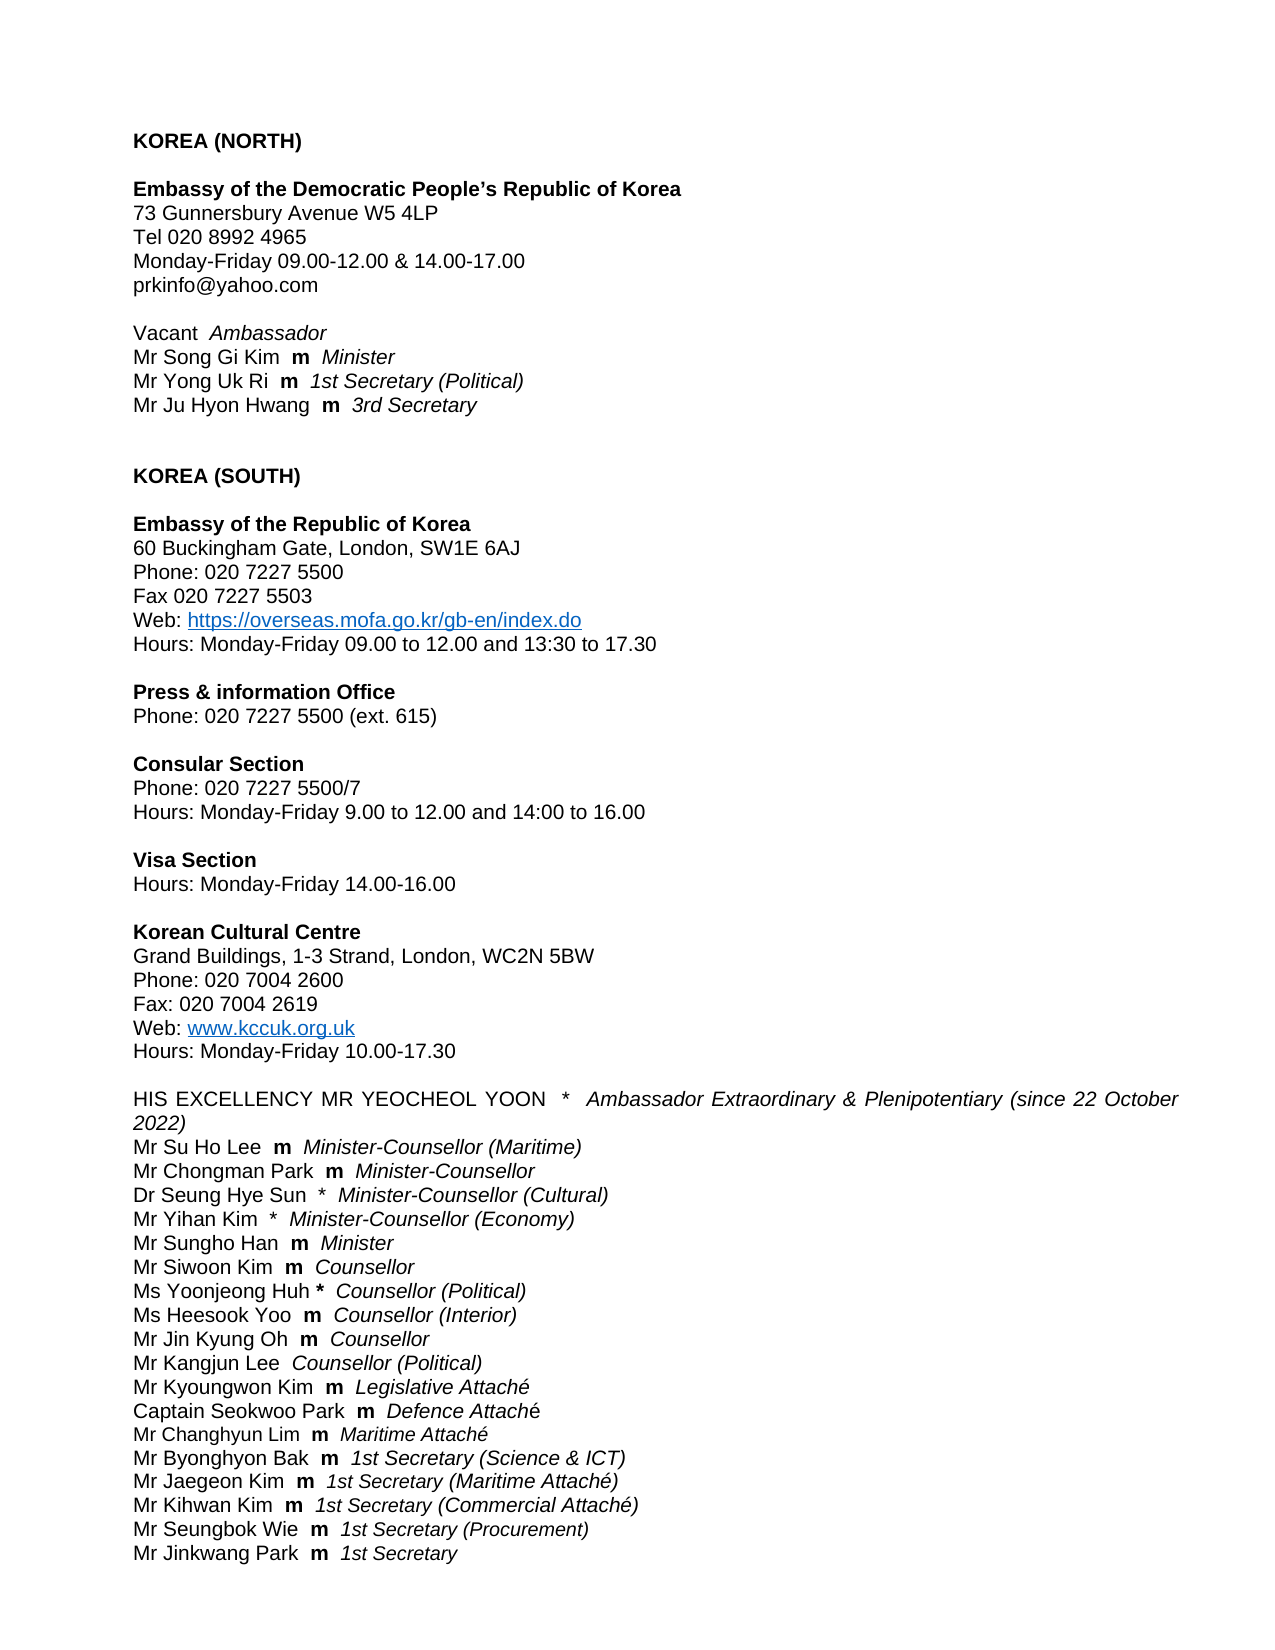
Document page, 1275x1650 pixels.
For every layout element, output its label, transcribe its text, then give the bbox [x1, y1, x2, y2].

text Mr Jin Kyung Oh m Counsellor [133, 1327, 1181, 1351]
text Consular Section [133, 752, 1181, 776]
text Embassy of the Democratic People’s Republic of Korea [133, 177, 1181, 201]
subtitle Visa Section [133, 848, 1181, 872]
text Mr Kihwan Kim m 1st Secretary (Commercial Attaché) [133, 1493, 1181, 1517]
text Phone: 020 7227 5500 [133, 560, 1181, 584]
text KOREA (NORTH) [133, 129, 1181, 153]
text prkinfo@yahoo.com [133, 273, 1181, 297]
text Mr Ju Hyon Hwang m 3rd Secretary [133, 392, 1181, 416]
text Mr Su Ho Lee m Minister-Counsellor (Maritime) [133, 1135, 1181, 1159]
text Captain Seokwoo Park m Defence Attaché [133, 1399, 1181, 1423]
text KOREA (SOUTH) [133, 464, 1181, 488]
text Mr Yihan Kim * Minister-Counsellor (Economy) [133, 1207, 1181, 1231]
text Hours: Monday-Friday 9.00 to 12.00 and 14:00 to 16.00 [133, 800, 1181, 824]
text Hours: Monday-Friday 10.00-17.30 [133, 1039, 1181, 1063]
text Mr Changhyun Lim m Maritime Attaché [133, 1423, 1181, 1445]
text Mr Sungho Han m Minister [133, 1231, 1181, 1255]
text Web: www.kccuk.org.uk [133, 1015, 1181, 1039]
text Hours: Monday-Friday 09.00 to 12.00 and 13:30 to 17.30 [133, 632, 1181, 656]
text Web: https://overseas.mofa.go.kr/gb-en/index.do [133, 608, 1181, 632]
text Vacant Ambassador [133, 321, 1181, 344]
text Fax: 020 7004 2619 [133, 991, 1181, 1015]
text Phone: 020 7227 5500 (ext. 615) [133, 704, 1181, 728]
text Grand Buildings, 1-3 Strand, London, WC2N 5BW [133, 943, 1181, 967]
text Mr Siwoon Kim m Counsellor [133, 1255, 1181, 1279]
text Fax 020 7227 5503 [133, 584, 1181, 608]
text Mr Song Gi Kim m Minister [133, 344, 1181, 368]
text Phone: 020 7004 2600 [133, 967, 1181, 991]
text Tel 020 8992 4965 [133, 225, 1181, 249]
text Mr Chongman Park m Minister-Counsellor [133, 1159, 1181, 1183]
text Dr Seung Hye Sun * Minister-Counsellor (Cultural) [133, 1183, 1181, 1207]
text Mr Kangjun Lee Counsellor (Political) [133, 1351, 1181, 1375]
text Mr Seungbok Wie m 1st Secretary (Procurement) [133, 1517, 1181, 1541]
text Mr Jinkwang Park m 1st Secretary [133, 1541, 1181, 1565]
text Monday-Friday 09.00-12.00 & 14.00-17.00 [133, 249, 1181, 273]
text 73 Gunnersbury Avenue W5 4LP [133, 201, 1181, 225]
text Ms Yoonjeong Huh * Counsellor (Political) [133, 1279, 1181, 1303]
text Korean Cultural Centre [133, 919, 1181, 943]
text HIS EXCELLENCY MR YEOCHEOL YOON * Ambassador Extraordinary & Plenipotentiary (since 22 October 2022) [133, 1087, 1181, 1135]
text Mr Yong Uk Ri m 1st Secretary (Political) [133, 368, 1181, 392]
text Ms Heesook Yoo m Counsellor (Interior) [133, 1303, 1181, 1327]
text Mr Jaegeon Kim m 1st Secretary (Maritime Attaché) [133, 1469, 1181, 1493]
subtitle Press & information Office [133, 680, 1181, 704]
text Mr Kyoungwon Kim m Legislative Attaché [133, 1375, 1181, 1399]
subtitle Embassy of the Republic of Korea [133, 512, 1181, 536]
text Phone: 020 7227 5500/7 [133, 776, 1181, 800]
text 60 Buckingham Gate, London, SW1E 6AJ [133, 536, 1181, 560]
text Mr Byonghyon Bak m 1st Secretary (Science & ICT) [133, 1445, 1181, 1469]
text Hours: Monday-Friday 14.00-16.00 [133, 872, 1181, 896]
